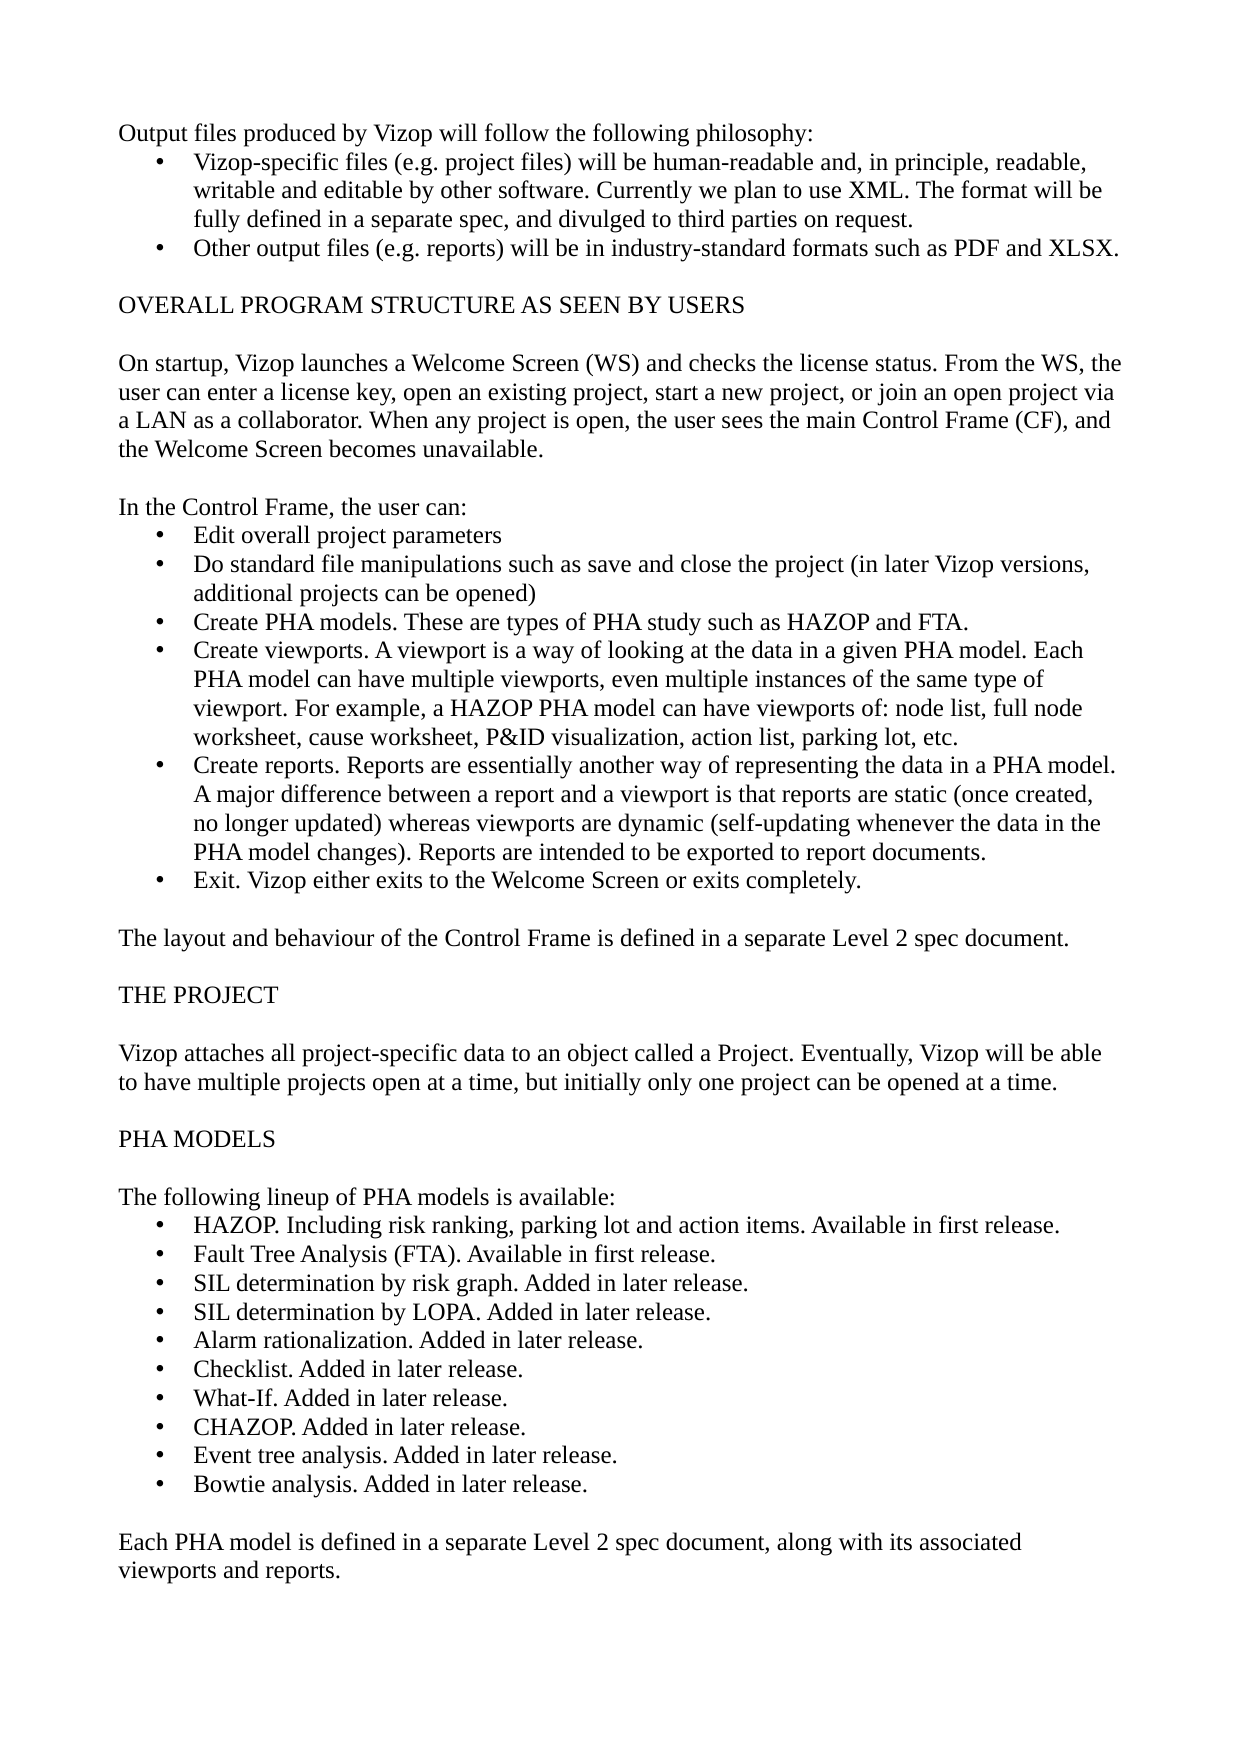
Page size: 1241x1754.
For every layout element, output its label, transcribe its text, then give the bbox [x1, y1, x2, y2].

list Create viewports. A viewport is a way of looking at the data in a given PHA model. Each PHA model can have multiple viewports, even multiple instances of the same type of viewport. For example, a HAZOP PHA model can have viewports of: node list, full node worksheet, cause worksheet, P&ID visualization, action list, parking lot, etc. [156, 636, 1122, 751]
list Exit. Vizop either exits to the Welcome Screen or exits completely. [156, 866, 1122, 894]
list Do standard file manipulations such as save and close the project (in later Vizop versions, additional projects can be opened) [156, 549, 1122, 607]
list Event tree analysis. Added in later release. [156, 1441, 1122, 1469]
text PHA MODELS [118, 1124, 1122, 1153]
list SIL determination by LOPA. Added in later release. [156, 1297, 1122, 1326]
list What-If. Added in later release. [156, 1383, 1122, 1412]
list Bowtie analysis. Added in later release. [156, 1469, 1122, 1498]
list HAZOP. Including risk ranking, parking lot and action items. Available in first release. [156, 1211, 1122, 1239]
list Other output files (e.g. reports) will be in industry-standard formats such as PDF and XLSX. [156, 233, 1122, 262]
list Create reports. Reports are essentially another way of representing the data in a PHA model. A major difference between a report and a viewport is that reports are static (once created, no longer updated) whereas viewports are dynamic (self-updating whenever the data in the PHA model changes). Reports are intended to be exported to report documents. [156, 751, 1122, 866]
text The layout and behaviour of the Control Frame is defined in a separate Level 2 spec document. [118, 923, 1122, 952]
list CHAZOP. Added in later release. [156, 1412, 1122, 1441]
text In the Control Frame, the user can: [118, 492, 1122, 521]
list Fault Tree Analysis (FTA). Available in first release. [156, 1239, 1122, 1268]
list Create PHA models. These are types of PHA study such as HAZOP and FTA. [156, 607, 1122, 636]
list Checklist. Added in later release. [156, 1354, 1122, 1383]
text On startup, Vizop launches a Welcome Screen (WS) and checks the license status. From the WS, the user can enter a license key, open an existing project, start a new project, or join an open project via a LAN as a collaborator. When any project is open, the user sees the main Control Frame (CF), and the Welcome Screen becomes unavailable. [118, 348, 1122, 463]
text Vizop attaches all project-specific data to an object called a Project. Eventually, Vizop will be able to have multiple projects open at a time, but initially only one project can be opened at a time. [118, 1038, 1122, 1096]
list SIL determination by risk graph. Added in later release. [156, 1268, 1122, 1297]
text OVERALL PROGRAM STRUCTURE AS SEEN BY USERS [118, 291, 1122, 319]
text The following lineup of PHA models is available: [118, 1182, 1122, 1211]
text Output files produced by Vizop will follow the following philosophy: [118, 118, 1122, 147]
list Edit overall project parameters [156, 521, 1122, 549]
list Alarm rationalization. Added in later release. [156, 1326, 1122, 1354]
list Vizop-specific files (e.g. project files) will be human-readable and, in principle, readable, writable and editable by other software. Currently we plan to use XML. The format will be fully defined in a separate spec, and divulged to third parties on request. [156, 147, 1122, 233]
text THE PROJECT [118, 981, 1122, 1009]
text Each PHA model is defined in a separate Level 2 spec document, along with its associated viewports and reports. [118, 1527, 1122, 1584]
